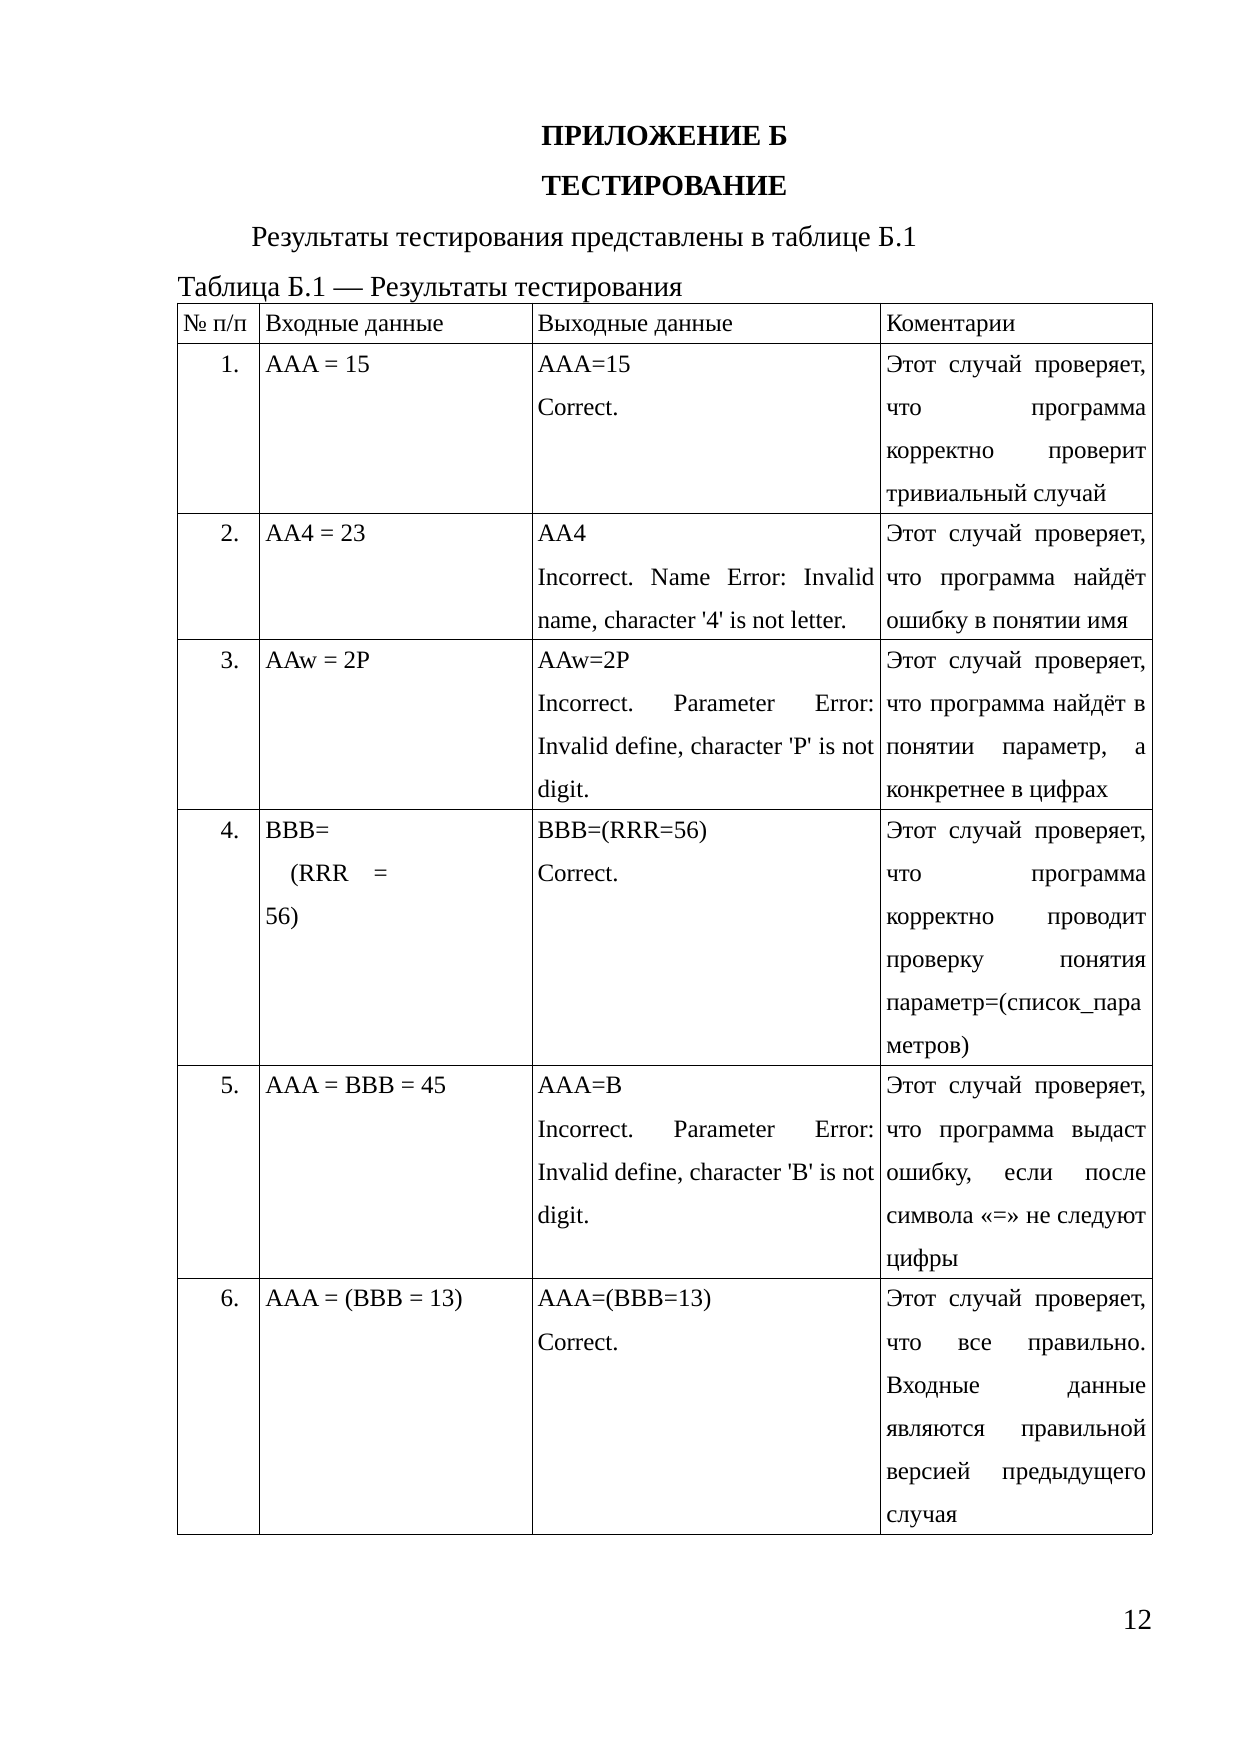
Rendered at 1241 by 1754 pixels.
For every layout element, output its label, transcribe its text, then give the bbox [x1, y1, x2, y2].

subtitle Приложение Б Тестирование [177, 118, 1152, 202]
table_cell [178, 1066, 259, 1278]
table_header № п/п [178, 304, 259, 343]
table_cell AAA = (BBB = 13) [260, 1279, 532, 1533]
table_cell AA4 = 23 [260, 514, 532, 639]
table_cell Этот случай проверяет, что программа корректно проверит тривиальный случай [881, 344, 1152, 513]
table_cell [178, 344, 259, 513]
table_cell AAA = 15 [260, 344, 532, 513]
table_cell AAw = 2P [260, 640, 532, 809]
table_cell AAA=B Incorrect. Parameter Error: Invalid define, character 'B' is not digit. [533, 1066, 880, 1278]
table_cell AAA=15 Correct. [533, 344, 880, 513]
table_cell Этот случай проверяет, что все правильно. Входные данные являются правильной версией предыдущего случая [881, 1279, 1152, 1533]
table_cell AAA = BBB = 45 [260, 1066, 532, 1278]
table_cell Этот случай проверяет, что программа выдаст ошибку, если после символа «=» не следуют цифры [881, 1066, 1152, 1278]
table_cell BBB=(RRR=56) Correct. [533, 810, 880, 1065]
table_cell Этот случай проверяет, что программа корректно проводит проверку понятия параметр=(список_параметров) [881, 810, 1152, 1065]
table_header Входные данные [260, 304, 532, 343]
text Таблица Б.1 — Результаты тестирования [177, 269, 1152, 303]
table_cell BBB= (RRR = 56) [260, 810, 532, 1065]
table_cell Этот случай проверяет, что программа найдёт ошибку в понятии имя [881, 514, 1152, 639]
table_cell AAA=(BBB=13) Correct. [533, 1279, 880, 1533]
table_cell Этот случай проверяет, что программа найдёт в понятии параметр, а конкретнее в цифрах [881, 640, 1152, 809]
table_cell [178, 640, 259, 809]
table_cell [178, 810, 259, 1065]
table_cell [178, 514, 259, 639]
table_cell AAw=2P Incorrect. Parameter Error: Invalid define, character 'P' is not digit. [533, 640, 880, 809]
text Результаты тестирования представлены в таблице Б.1 [177, 219, 1152, 252]
table_cell AA4 Incorrect. Name Error: Invalid name, character '4' is not letter. [533, 514, 880, 639]
table_header Выходные данные [533, 304, 880, 343]
table_header Коментарии [881, 304, 1152, 343]
table_cell [178, 1279, 259, 1533]
